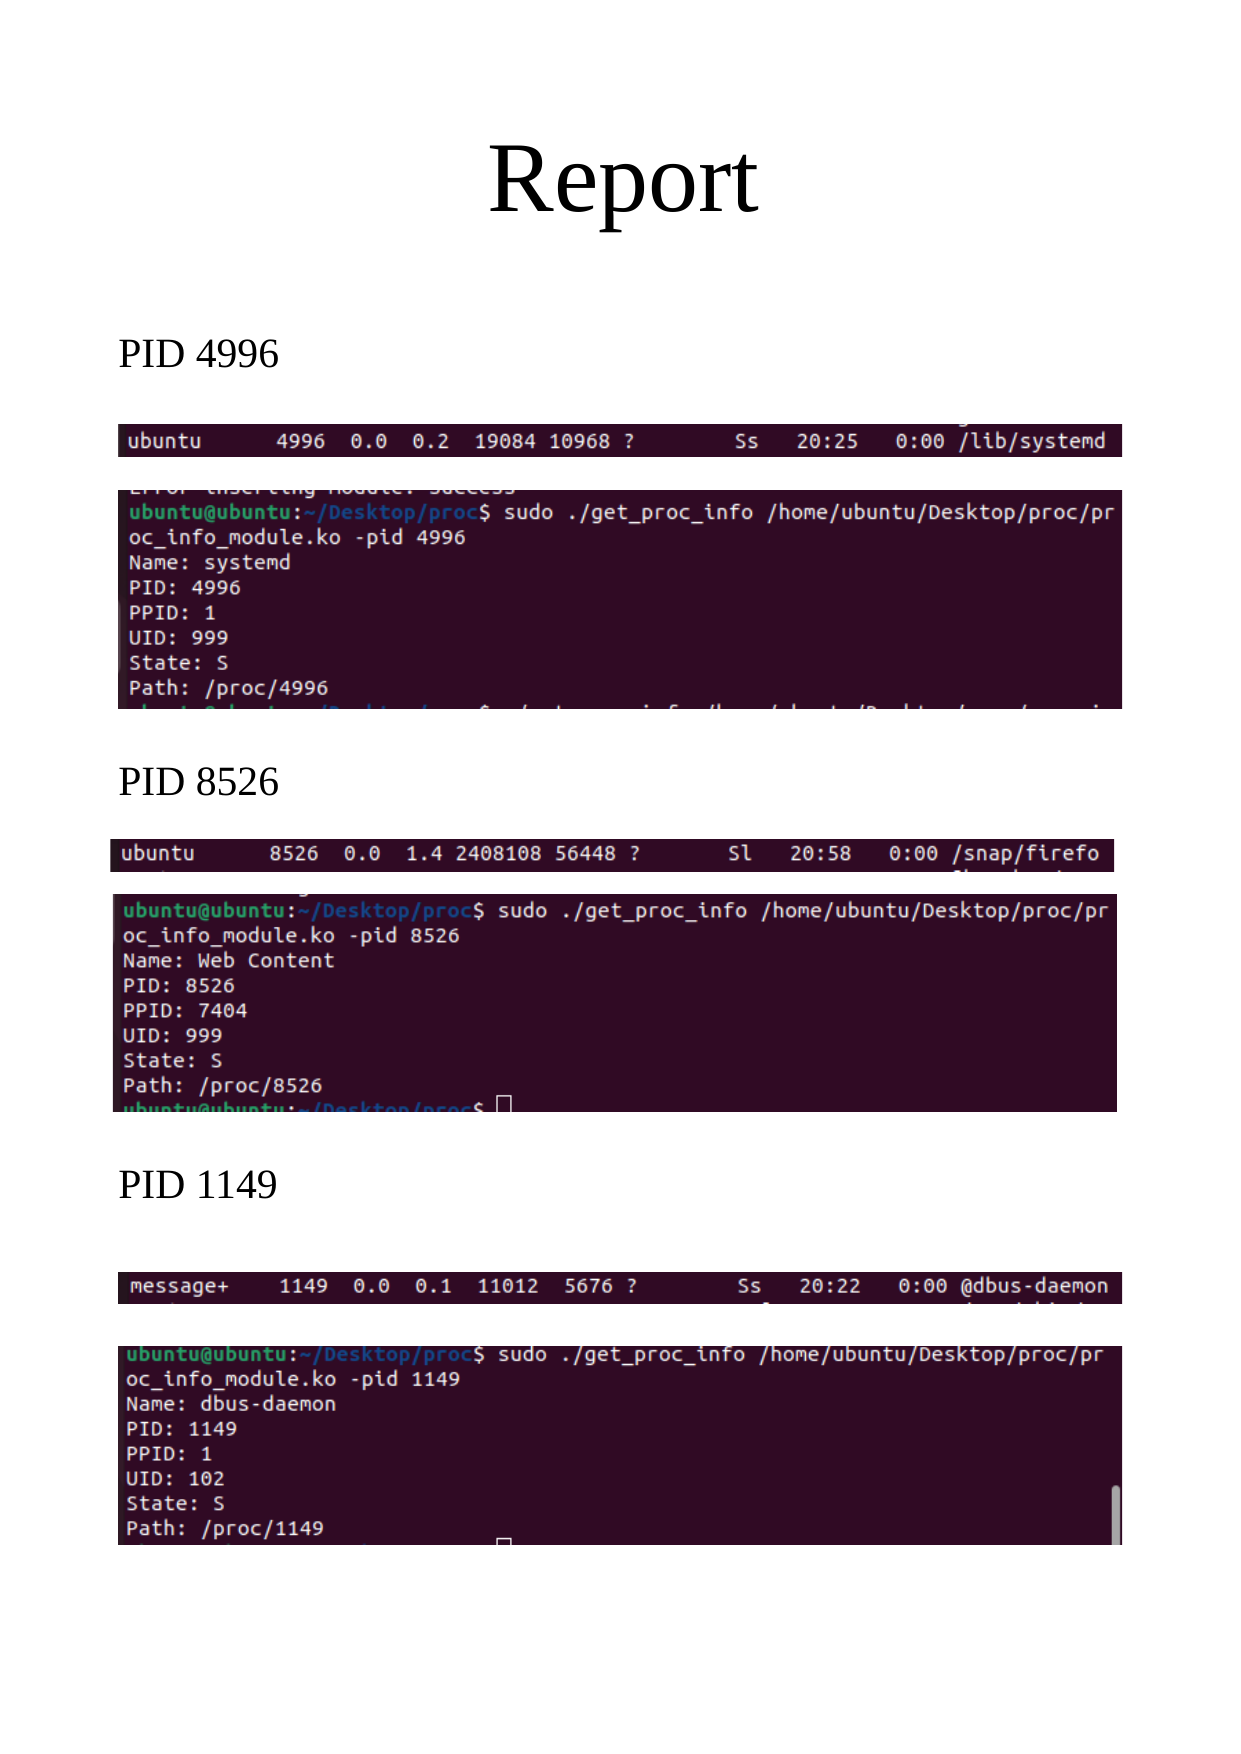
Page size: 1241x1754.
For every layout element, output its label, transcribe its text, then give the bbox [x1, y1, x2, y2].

picture [118, 490, 1123, 709]
picture [112, 894, 1117, 1112]
text Report [118, 118, 1122, 233]
text PID 1149 [118, 1160, 1122, 1208]
picture [118, 424, 1123, 457]
text PID 4996 [118, 329, 1122, 377]
picture [118, 1346, 1123, 1545]
text PID 8526 [118, 756, 1122, 804]
picture [110, 839, 1115, 872]
picture [118, 1272, 1123, 1304]
